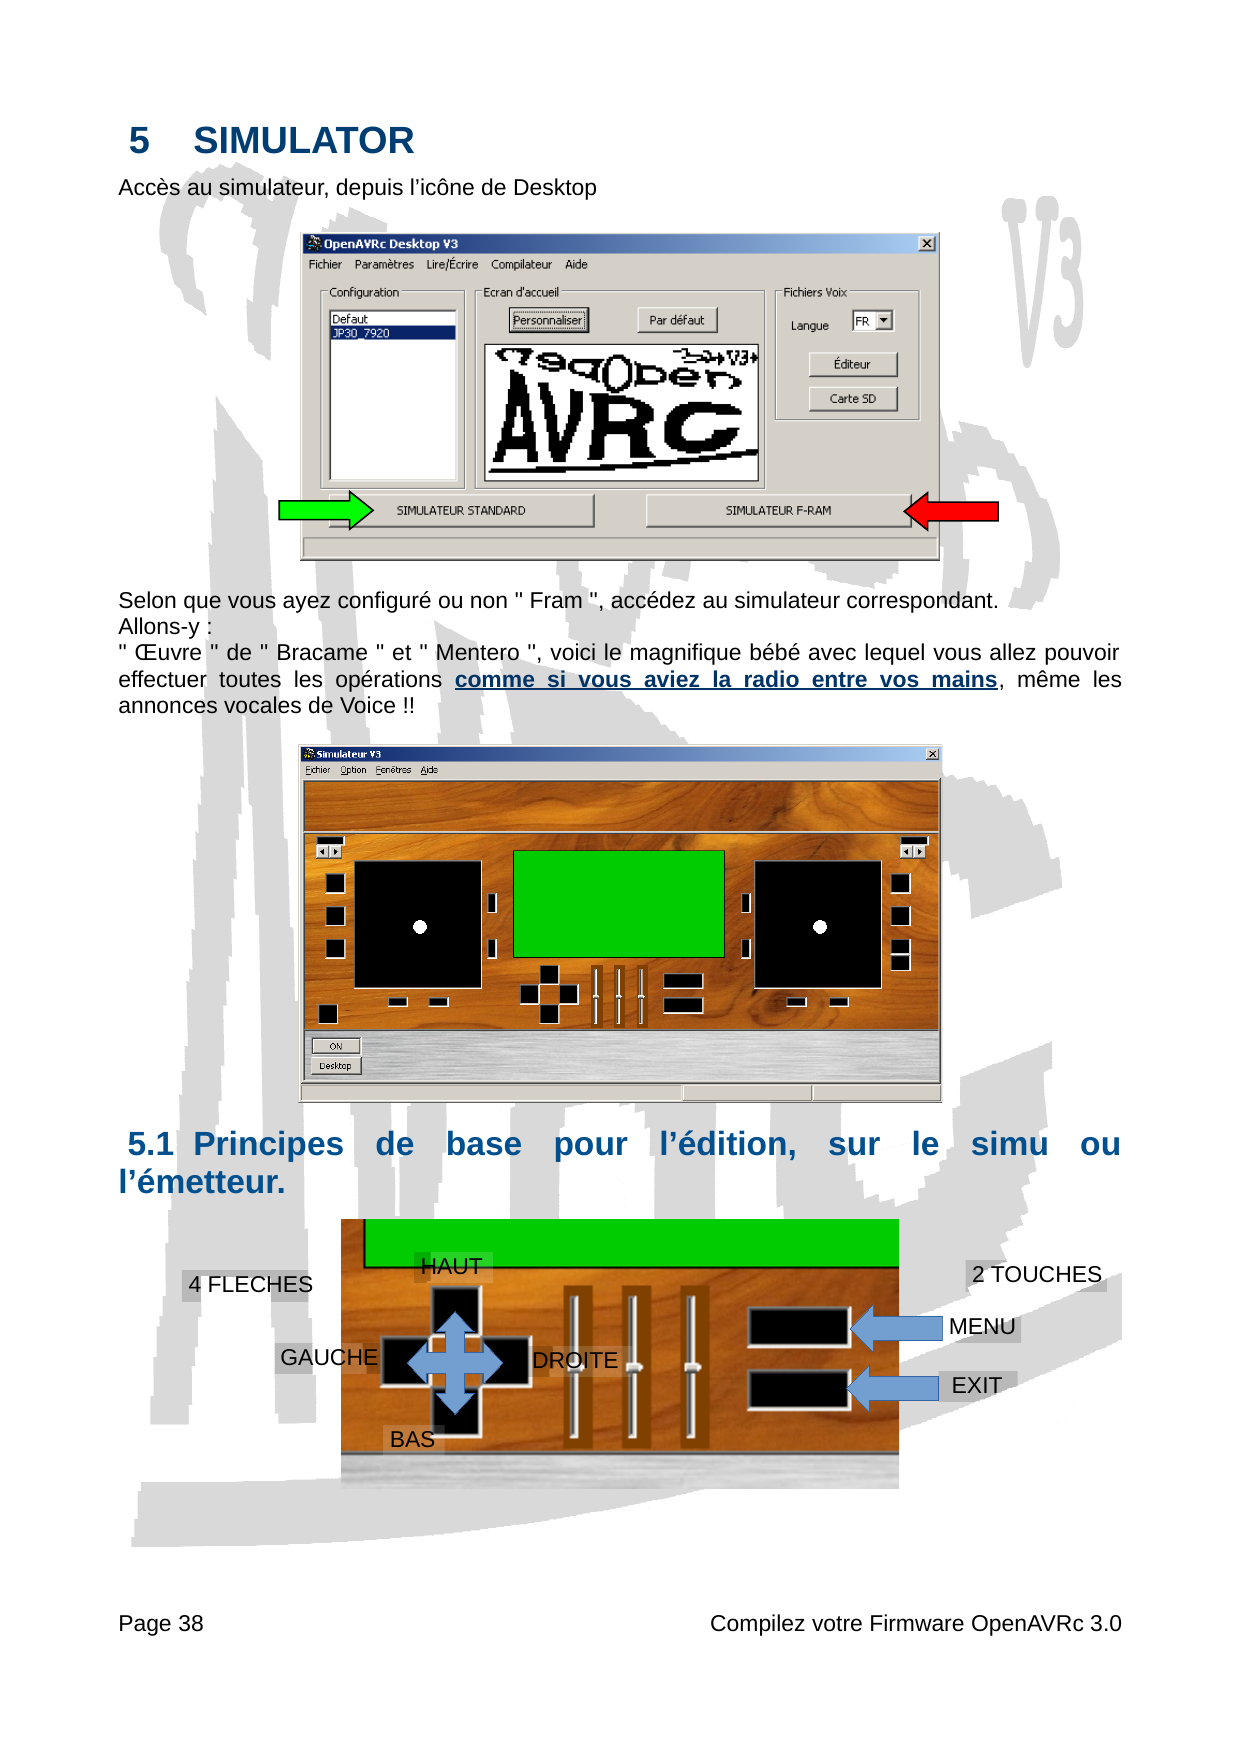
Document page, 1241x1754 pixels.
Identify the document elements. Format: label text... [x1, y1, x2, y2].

picture [300, 232, 940, 561]
text GAUCHE [274, 1344, 381, 1370]
text BAS [383, 1426, 445, 1452]
picture [298, 744, 943, 1103]
text EXIT [939, 1372, 1018, 1398]
text 4 FLECHES [182, 1271, 323, 1297]
text Accès au simulateur, depuis l’icône de Desktop [118, 174, 1122, 201]
text 2 TOUCHES [966, 1261, 1107, 1287]
text MENU [942, 1313, 1021, 1339]
text Selon que vous ayez configuré ou non '' Fram '', accédez au simulateur correspondant. [118, 587, 1122, 613]
picture [341, 1219, 900, 1489]
subtitle SIMULATOR [118, 118, 1122, 162]
text HAUT [414, 1253, 493, 1279]
text '' Œuvre '' de '' Bracame '' et '' Mentero '', voici le magnifique bébé avec lequel vous allez pouvoir effectuer toutes les opérations comme si vous aviez la radio entre vos mains, même les annonces vocales de Voice !! [118, 639, 1122, 718]
subtitle Principes de base pour l’édition, sur le simu ou l’émetteur. [118, 1123, 1122, 1201]
text Allons-y : [118, 613, 1122, 639]
text DROITE [525, 1347, 632, 1373]
